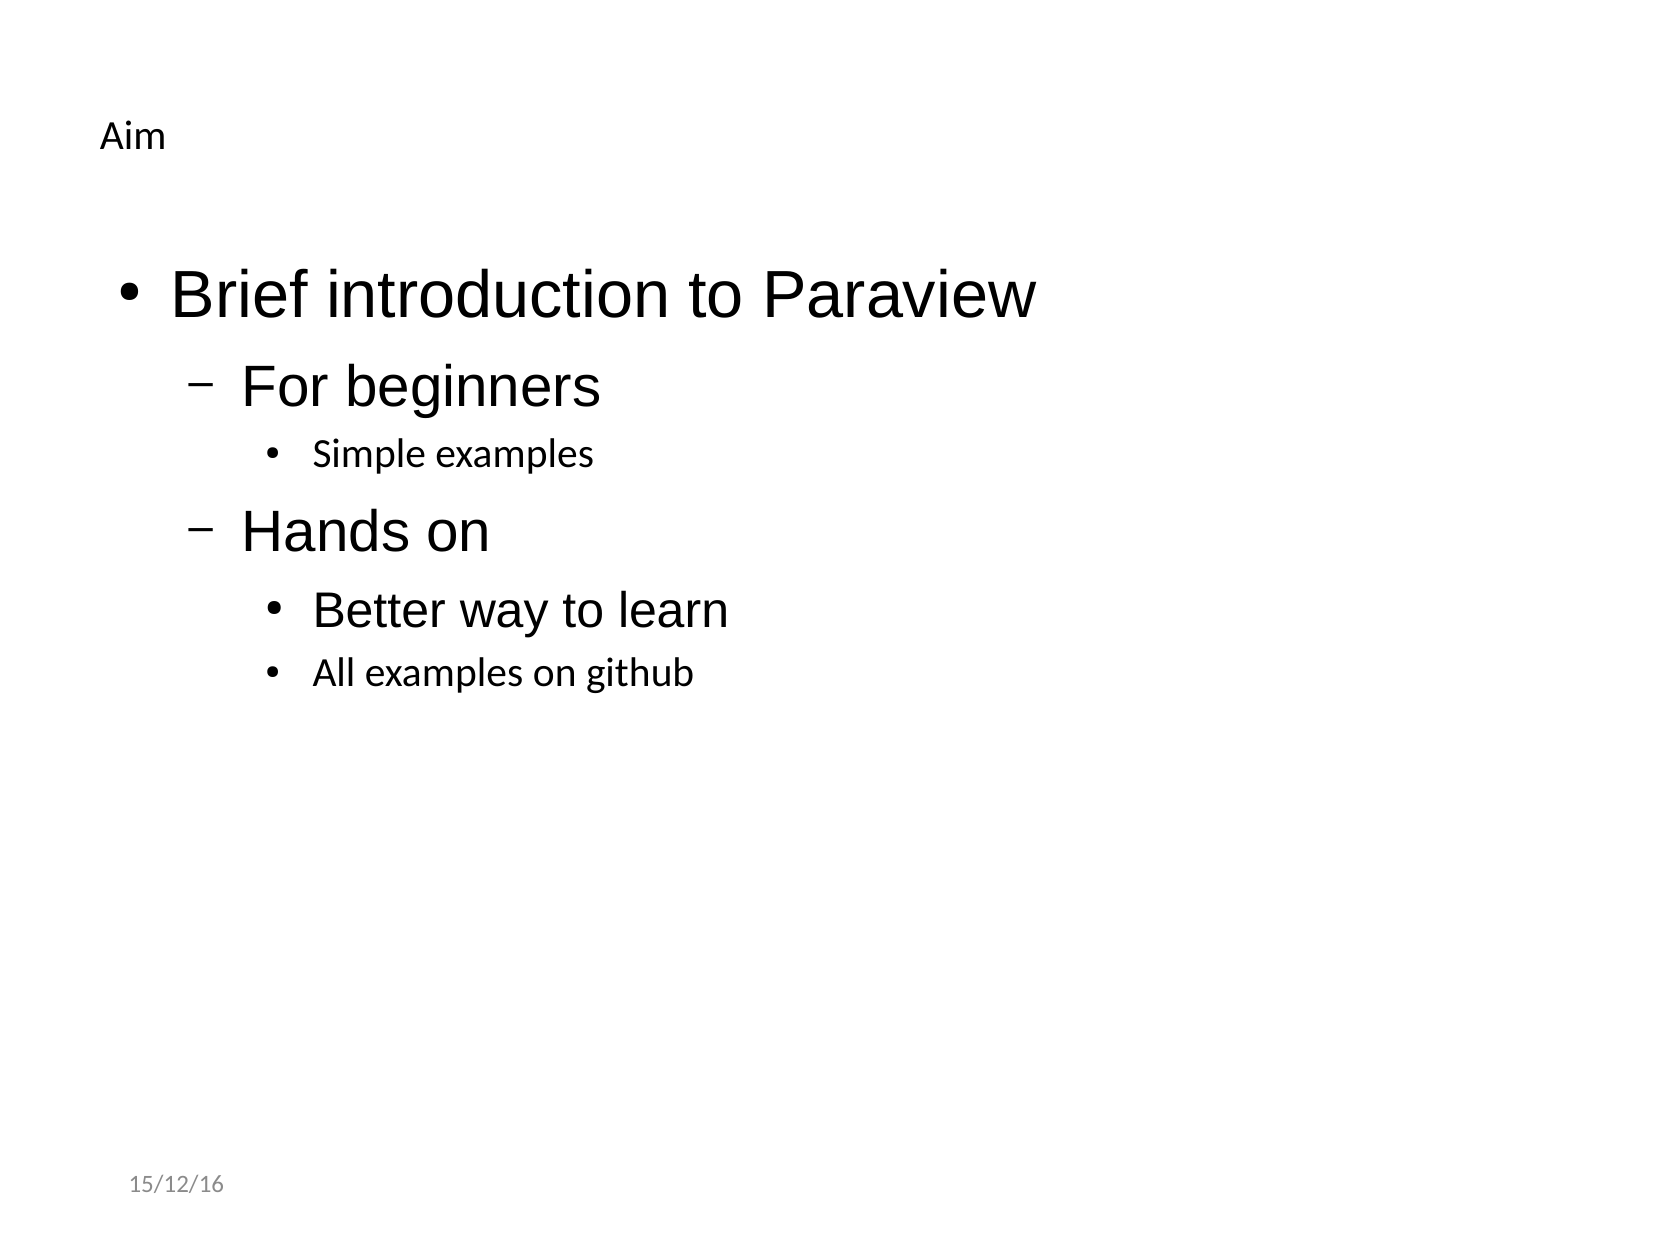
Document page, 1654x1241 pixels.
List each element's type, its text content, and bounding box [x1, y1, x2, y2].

title Aim [99, 44, 1654, 233]
list Brief introduction to Paraview For beginners Simple examples Hands on Better way to learn All examples on github [99, 263, 1654, 916]
